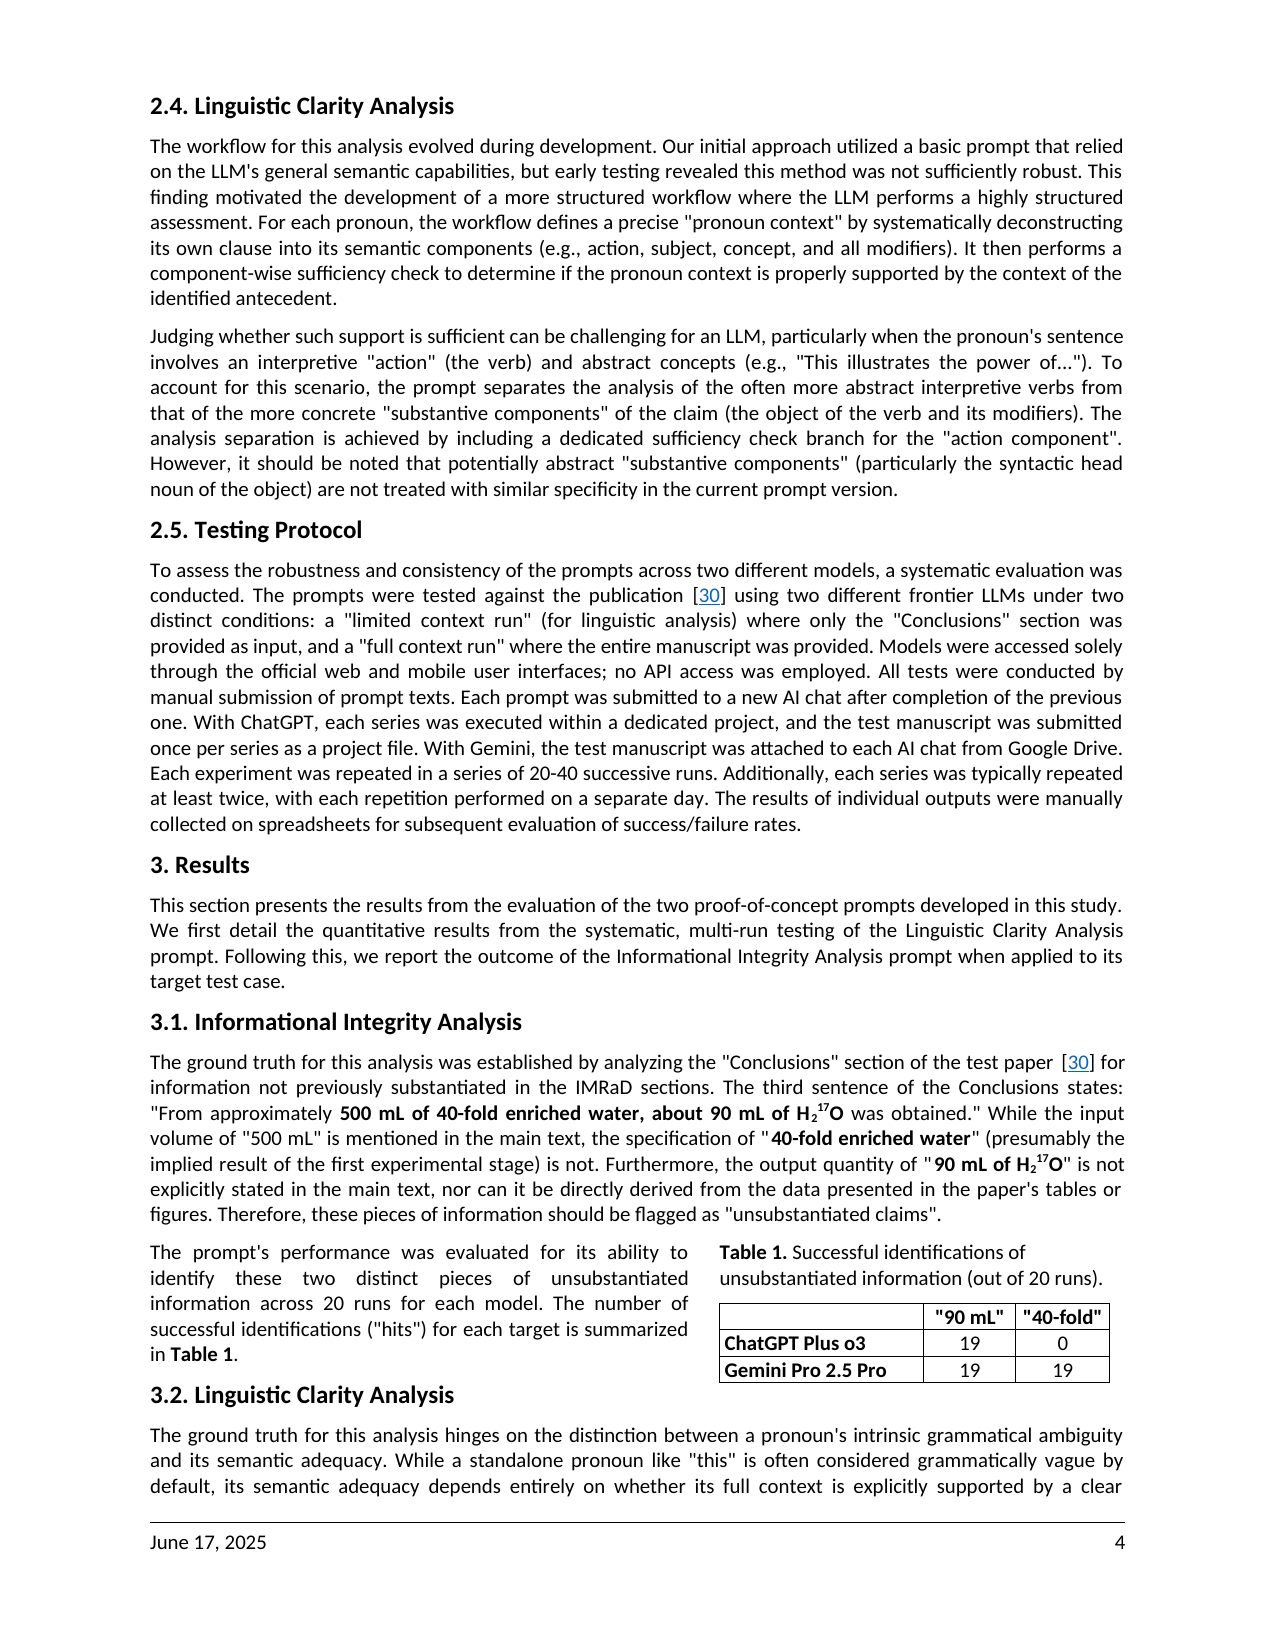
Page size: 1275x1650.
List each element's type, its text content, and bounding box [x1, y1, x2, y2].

text This section presents the results from the evaluation of the two proof-of-concept prompts developed in this study. We first detail the quantitative results from the systematic, multi-run testing of the Linguistic Clarity Analysis prompt. Following this, we report the outcome of the Informational Integrity Analysis prompt when applied to its target test case. [150, 892, 1125, 994]
text 19 [924, 1357, 1015, 1382]
text "90 mL" [924, 1304, 1015, 1329]
text The prompt's performance was evaluated for its ability to identify these two distinct pieces of unsubstantiated information across 20 runs for each model. The number of successful identifications ("hits") for each target is summarized in Table 1. [150, 1239, 1125, 1367]
text "40-fold" [1016, 1304, 1109, 1329]
subtitle Results [150, 849, 1125, 879]
text Table 1. Successful identifications of unsubstantiated information (out of 20 runs). [719, 1239, 1109, 1290]
text The ground truth for this analysis hinges on the distinction between a pronoun's intrinsic grammatical ambiguity and its semantic adequacy. While a standalone pronoun like "this" is often considered grammatically vague by default, its semantic adequacy depends entirely on whether its full context is explicitly supported by a clear [150, 1422, 1125, 1498]
subtitle Linguistic Clarity Analysis [150, 1379, 1125, 1410]
text 0 [1016, 1330, 1109, 1356]
subtitle Linguistic Clarity Analysis [150, 90, 1125, 121]
text Gemini Pro 2.5 Pro [720, 1357, 923, 1382]
text To assess the robustness and consistency of the prompts across two different models, a systematic evaluation was conducted. The prompts were tested against the publication [30] using two different frontier LLMs under two distinct conditions: a "limited context run" (for linguistic analysis) where only the "Conclusions" section was provided as input, and a "full context run" where the entire manuscript was provided. Models were accessed solely through the official web and mobile user interfaces; no API access was employed. All tests were conducted by manual submission of prompt texts. Each prompt was submitted to a new AI chat after completion of the previous one. With ChatGPT, each series was executed within a dedicated project, and the test manuscript was submitted once per series as a project file. With Gemini, the test manuscript was attached to each AI chat from Google Drive. Each experiment was repeated in a series of 20-40 successive runs. Additionally, each series was typically repeated at least twice, with each repetition performed on a separate day. The results of individual outputs were manually collected on spreadsheets for subsequent evaluation of success/failure rates. [150, 557, 1125, 836]
subtitle Testing Protocol [150, 514, 1125, 544]
text The workflow for this analysis evolved during development. Our initial approach utilized a basic prompt that relied on the LLM's general semantic capabilities, but early testing revealed this method was not sufficiently robust. This finding motivated the development of a more structured workflow where the LLM performs a highly structured assessment. For each pronoun, the workflow defines a precise "pronoun context" by systematically deconstructing its own clause into its semantic components (e.g., action, subject, concept, and all modifiers). It then performs a component-wise sufficiency check to determine if the pronoun context is properly supported by the context of the identified antecedent. [150, 133, 1125, 311]
text The ground truth for this analysis was established by analyzing the "Conclusions" section of the test paper [30] for information not previously substantiated in the IMRaD sections. The third sentence of the Conclusions states: "From approximately 500 mL of 40-fold enriched water, about 90 mL of H217O was obtained." While the input volume of "500 mL" is mentioned in the main text, the specification of "40-fold enriched water" (presumably the implied result of the first experimental stage) is not. Furthermore, the output quantity of "90 mL of H217O" is not explicitly stated in the main text, nor can it be directly derived from the data presented in the paper's tables or figures. Therefore, these pieces of information should be flagged as "unsubstantiated claims". [150, 1049, 1125, 1227]
text 19 [924, 1330, 1015, 1356]
subtitle Informational Integrity Analysis [150, 1006, 1125, 1037]
text ChatGPT Plus o3 [720, 1330, 923, 1356]
text Judging whether such support is sufficient can be challenging for an LLM, particularly when the pronoun's sentence involves an interpretive "action" (the verb) and abstract concepts (e.g., "This illustrates the power of..."). To account for this scenario, the prompt separates the analysis of the often more abstract interpretive verbs from that of the more concrete "substantive components" of the claim (the object of the verb and its modifiers). The analysis separation is achieved by including a dedicated sufficiency check branch for the "action component". However, it should be noted that potentially abstract "substantive components" (particularly the syntactic head noun of the object) are not treated with similar specificity in the current prompt version. [150, 323, 1125, 501]
text 19 [1016, 1357, 1109, 1382]
